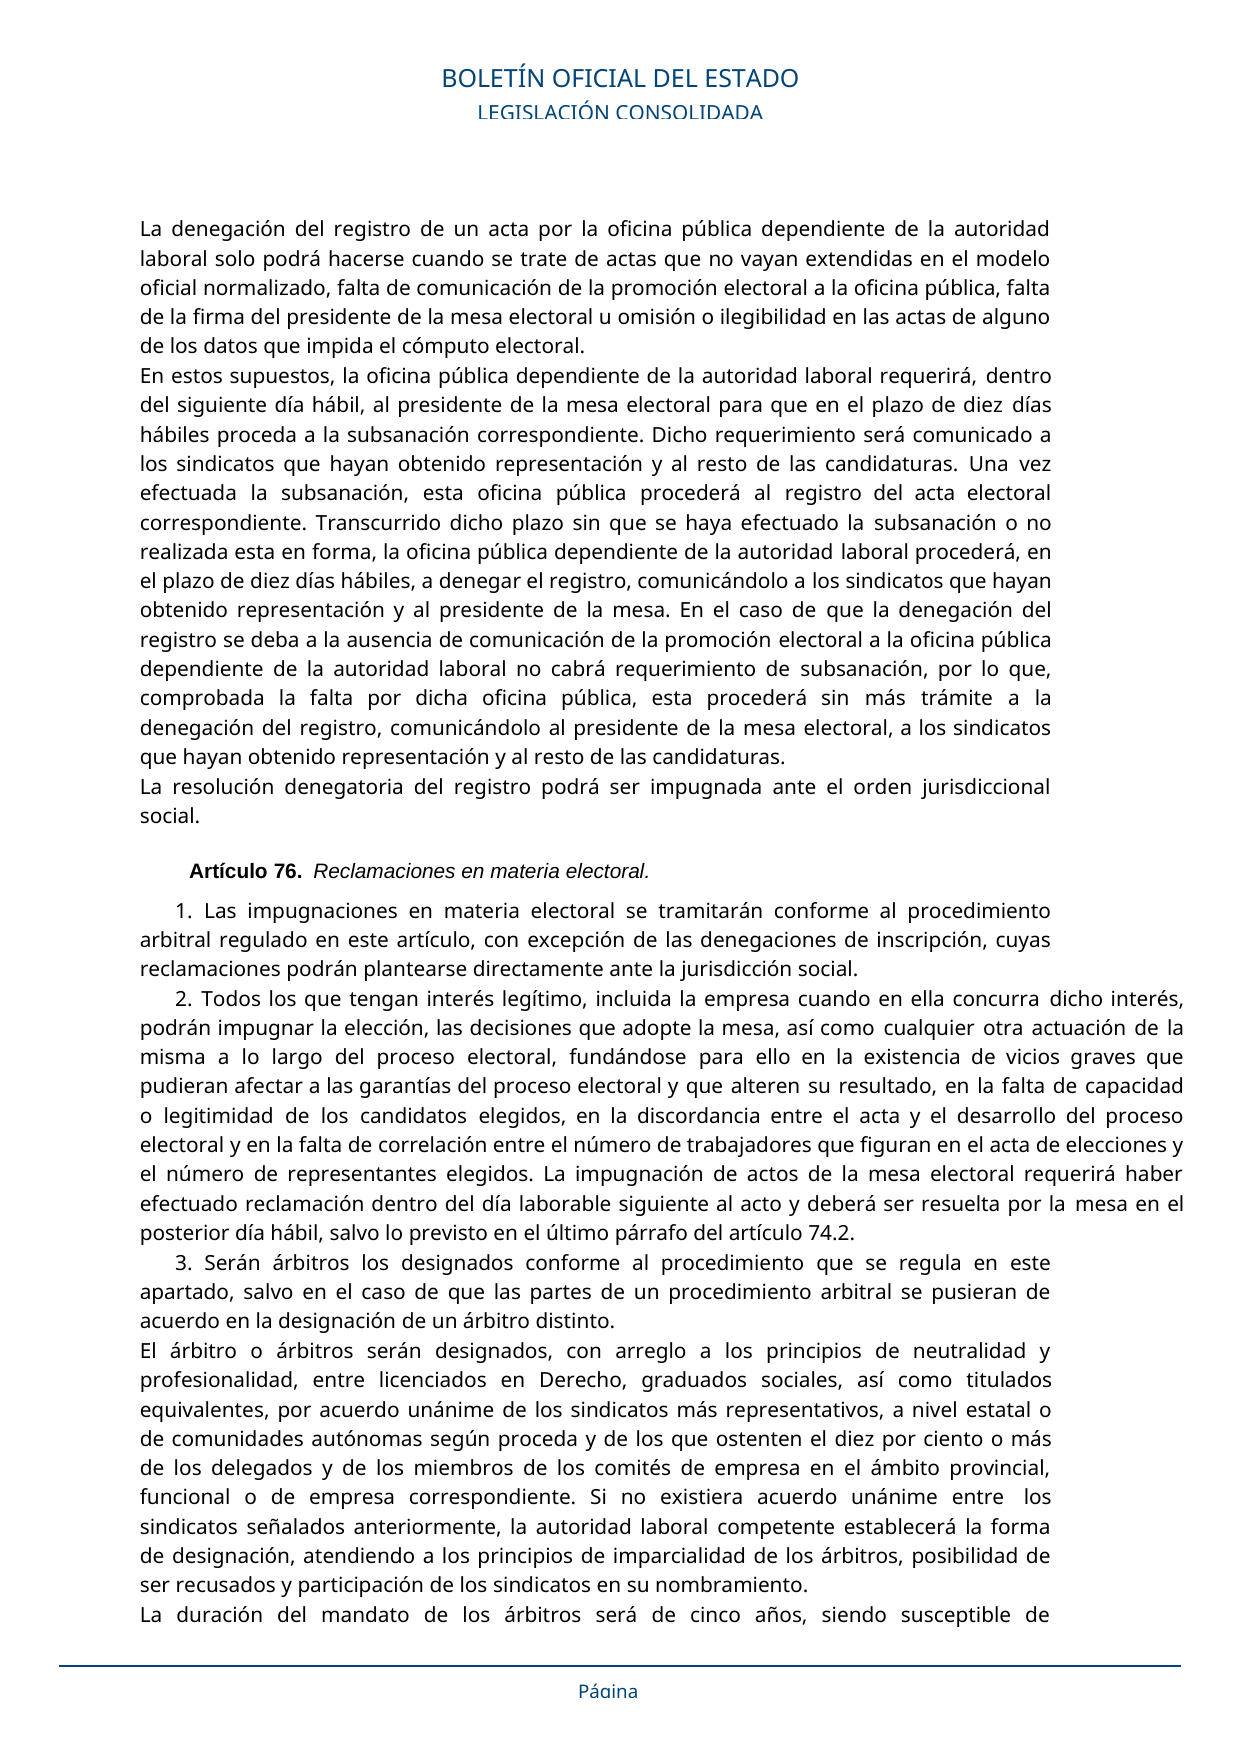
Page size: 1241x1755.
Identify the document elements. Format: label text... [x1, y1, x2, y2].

list Las impugnaciones en materia electoral se tramitarán conforme al procedimiento arbitral regulado en este artículo, con excepción de las denegaciones de inscripción, cuyas reclamaciones podrán plantearse directamente ante la jurisdicción social. [139, 896, 1052, 983]
text La denegación del registro de un acta por la oficina pública dependiente de la autoridad laboral solo podrá hacerse cuando se trate de actas que no vayan extendidas en el modelo oficial normalizado, falta de comunicación de la promoción electoral a la oficina pública, falta de la firma del presidente de la mesa electoral u omisión o ilegibilidad en las actas de alguno de los datos que impida el cómputo electoral. [139, 214, 1052, 360]
list Todos los que tengan interés legítimo, incluida la empresa cuando en ella concurra dicho interés, podrán impugnar la elección, las decisiones que adopte la mesa, así como cualquier otra actuación de la misma a lo largo del proceso electoral, fundándose para ello en la existencia de vicios graves que pudieran afectar a las garantías del proceso electoral y que alteren su resultado, en la falta de capacidad o legitimidad de los candidatos elegidos, en la discordancia entre el acta y el desarrollo del proceso electoral y en la falta de correlación entre el número de trabajadores que figuran en el acta de elecciones y el número de representantes elegidos. La impugnación de actos de la mesa electoral requerirá haber efectuado reclamación dentro del día laborable siguiente al acto y deberá ser resuelta por la mesa en el posterior día hábil, salvo lo previsto en el último párrafo del artículo 74.2. [139, 984, 1184, 1246]
text La duración del mandato de los árbitros será de cinco años, siendo susceptible de [139, 1600, 1052, 1629]
text Artículo 76. Reclamaciones en materia electoral. [189, 859, 1184, 883]
text El árbitro o árbitros serán designados, con arreglo a los principios de neutralidad y profesionalidad, entre licenciados en Derecho, graduados sociales, así como titulados equivalentes, por acuerdo unánime de los sindicatos más representativos, a nivel estatal o de comunidades autónomas según proceda y de los que ostenten el diez por ciento o más de los delegados y de los miembros de los comités de empresa en el ámbito provincial, funcional o de empresa correspondiente. Si no existiera acuerdo unánime entre los sindicatos señalados anteriormente, la autoridad laboral competente establecerá la forma de designación, atendiendo a los principios de imparcialidad de los árbitros, posibilidad de ser recusados y participación de los sindicatos en su nombramiento. [139, 1336, 1052, 1599]
text En estos supuestos, la oficina pública dependiente de la autoridad laboral requerirá, dentro del siguiente día hábil, al presidente de la mesa electoral para que en el plazo de diez días hábiles proceda a la subsanación correspondiente. Dicho requerimiento será comunicado a los sindicatos que hayan obtenido representación y al resto de las candidaturas. Una vez efectuada la subsanación, esta oficina pública procederá al registro del acta electoral correspondiente. Transcurrido dicho plazo sin que se haya efectuado la subsanación o no realizada esta en forma, la oficina pública dependiente de la autoridad laboral procederá, en el plazo de diez días hábiles, a denegar el registro, comunicándolo a los sindicatos que hayan obtenido representación y al presidente de la mesa. En el caso de que la denegación del registro se deba a la ausencia de comunicación de la promoción electoral a la oficina pública dependiente de la autoridad laboral no cabrá requerimiento de subsanación, por lo que, comprobada la falta por dicha oficina pública, esta procederá sin más trámite a la denegación del registro, comunicándolo al presidente de la mesa electoral, a los sindicatos que hayan obtenido representación y al resto de las candidaturas. [139, 361, 1052, 770]
text La resolución denegatoria del registro podrá ser impugnada ante el orden jurisdiccional social. [139, 772, 1051, 830]
list Serán árbitros los designados conforme al procedimiento que se regula en este apartado, salvo en el caso de que las partes de un procedimiento arbitral se pusieran de acuerdo en la designación de un árbitro distinto. [139, 1248, 1052, 1335]
